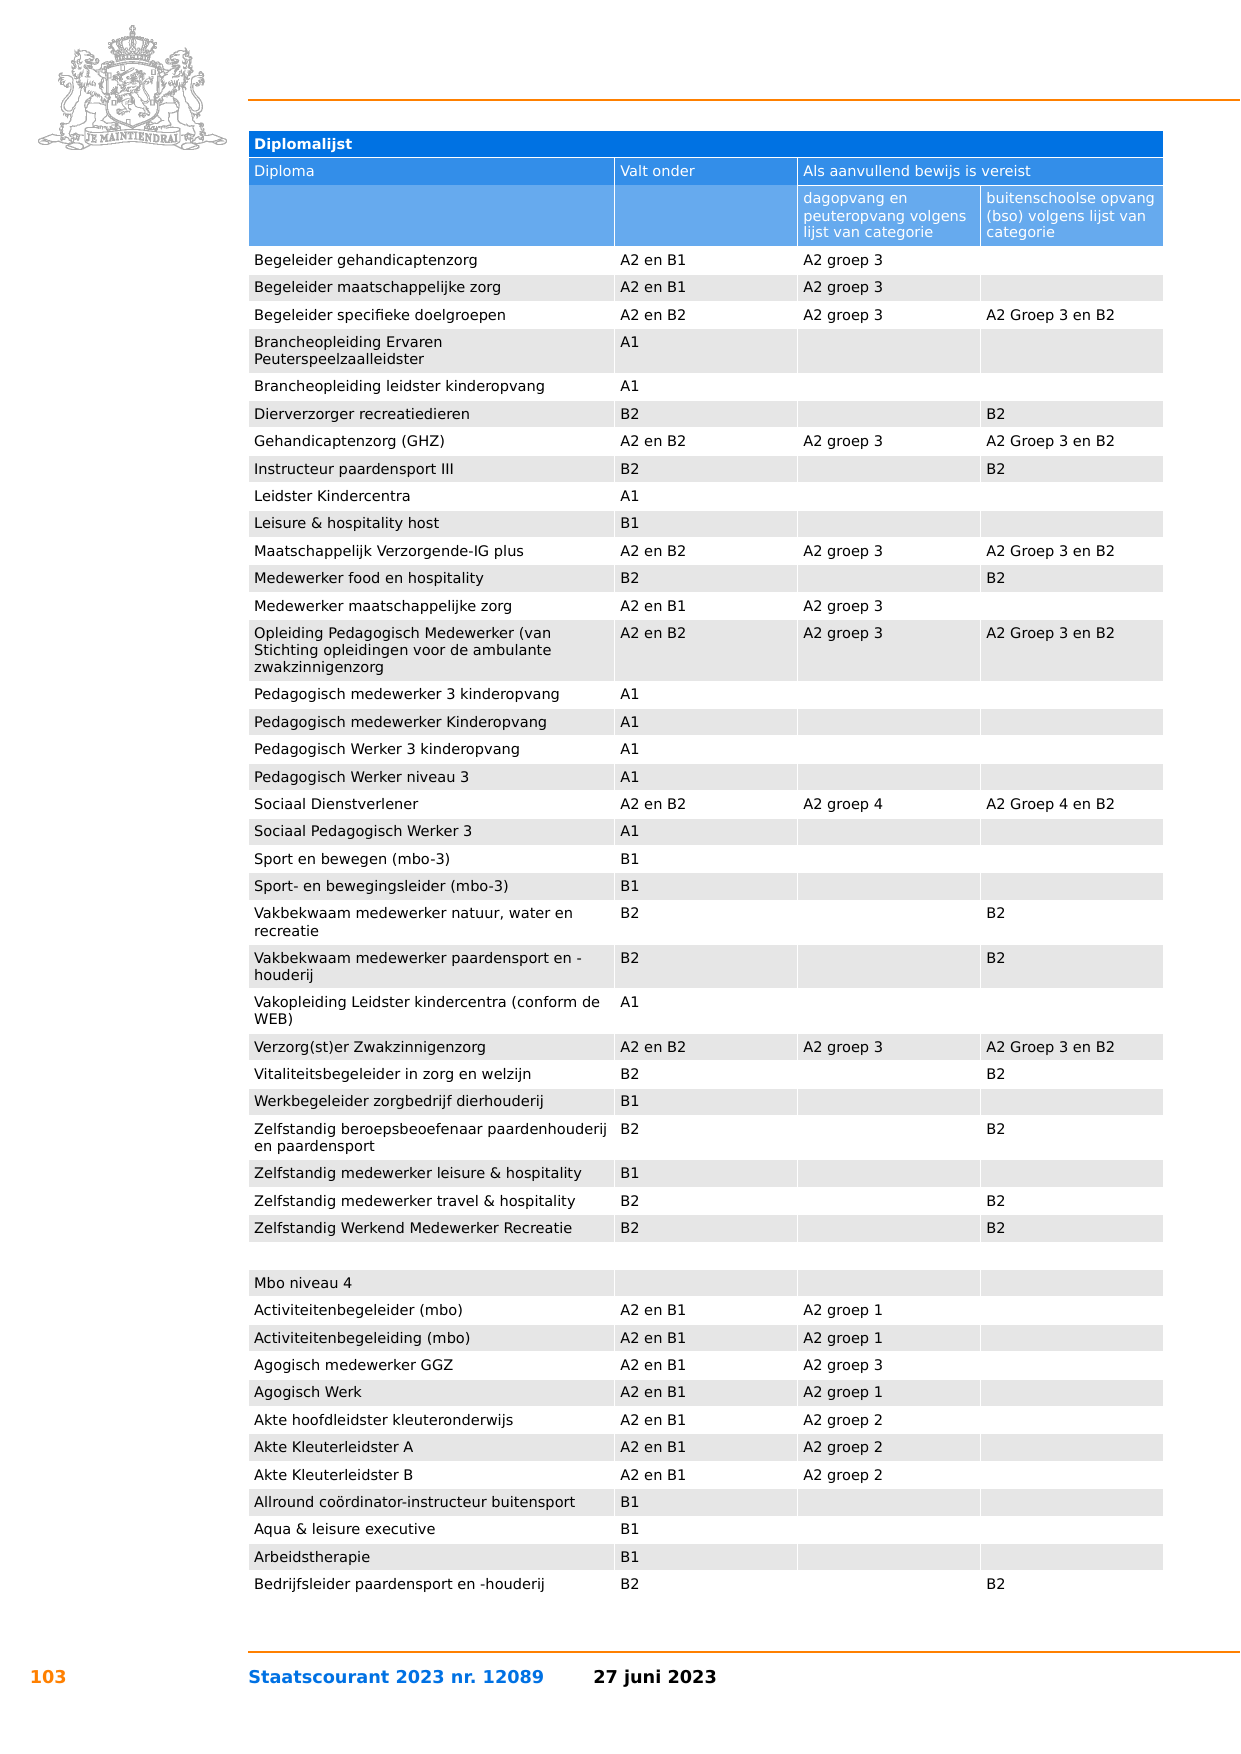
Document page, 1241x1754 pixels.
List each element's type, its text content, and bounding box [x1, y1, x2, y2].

table_cell [981, 329, 1163, 373]
table_cell Werkbegeleider zorgbedrijf dierhouderij [249, 1089, 614, 1115]
table_header Diplomalijst [249, 131, 1163, 157]
table_cell [981, 374, 1163, 400]
table_cell [798, 1571, 980, 1598]
table_cell A2 en B2 [615, 791, 797, 817]
table_cell A2 en B1 [615, 1434, 797, 1461]
table_cell A2 groep 3 [798, 275, 980, 301]
table_cell Zelfstandig medewerker travel & hospitality [249, 1188, 614, 1214]
table_cell A2 Groep 4 en B2 [981, 791, 1163, 817]
table_cell Allround coördinator-instructeur buitensport [249, 1489, 614, 1516]
table_cell B2 [981, 1188, 1163, 1214]
table_cell Maatschappelijk Verzorgende-IG plus [249, 538, 614, 564]
table_cell [798, 1270, 980, 1296]
table_cell B2 [981, 945, 1163, 988]
table_cell B2 [615, 565, 797, 592]
table_cell B2 [615, 1116, 797, 1159]
table_cell Sport en bewegen (mbo-3) [249, 846, 614, 872]
table_cell [981, 1352, 1163, 1378]
table_cell [615, 1243, 797, 1269]
table_cell [798, 901, 980, 944]
table_cell B1 [615, 846, 797, 872]
table_cell A2 en B1 [615, 1325, 797, 1351]
table_cell B2 [981, 1571, 1163, 1598]
table_cell A2 Groep 3 en B2 [981, 620, 1163, 681]
table_cell Vakopleiding Leidster kindercentra (conform de WEB) [249, 990, 614, 1033]
table_cell Aqua & leisure executive [249, 1517, 614, 1543]
table_cell A2 groep 2 [798, 1434, 980, 1461]
table_cell dagopvang en peuteropvang volgens lijst van categorie [798, 186, 980, 246]
table_cell [981, 247, 1163, 273]
table_cell [981, 990, 1163, 1033]
table_cell [981, 846, 1163, 872]
table_cell Pedagogisch medewerker 3 kinderopvang [249, 682, 614, 708]
table_cell B1 [615, 1544, 797, 1570]
table_cell [981, 275, 1163, 301]
table_cell B2 [981, 456, 1163, 482]
table_cell Pedagogisch Werker 3 kinderopvang [249, 736, 614, 763]
table_cell A2 en B2 [615, 429, 797, 455]
table_cell [981, 764, 1163, 790]
table_cell [981, 709, 1163, 735]
table_cell [981, 1325, 1163, 1351]
table_cell A2 groep 1 [798, 1380, 980, 1406]
table_cell Zelfstandig beroepsbeoefenaar paardenhouderij en paardensport [249, 1116, 614, 1159]
table_cell A1 [615, 990, 797, 1033]
table_cell [798, 483, 980, 509]
table_cell A2 groep 3 [798, 302, 980, 328]
table_cell B1 [615, 1489, 797, 1516]
table_cell B2 [615, 456, 797, 482]
table_cell [798, 1544, 980, 1570]
table_cell [981, 1270, 1163, 1296]
table_cell A2 en B1 [615, 593, 797, 619]
table_cell [798, 1089, 980, 1115]
table_cell Bedrijfsleider paardensport en -houderij [249, 1571, 614, 1598]
table_cell Begeleider specifieke doelgroepen [249, 302, 614, 328]
table_cell B2 [615, 1061, 797, 1088]
table_cell [981, 1462, 1163, 1488]
table_cell A2 groep 4 [798, 791, 980, 817]
table_cell Als aanvullend bewijs is vereist [798, 158, 1163, 185]
table_cell [798, 401, 980, 427]
table_cell B2 [981, 1061, 1163, 1088]
table_cell Gehandicaptenzorg (GHZ) [249, 429, 614, 455]
table_cell A2 groep 3 [798, 247, 980, 273]
table_cell A2 groep 3 [798, 429, 980, 455]
table_cell Pedagogisch medewerker Kinderopvang [249, 709, 614, 735]
table_cell Pedagogisch Werker niveau 3 [249, 764, 614, 790]
table_cell Arbeidstherapie [249, 1544, 614, 1570]
table_cell Zelfstandig Werkend Medewerker Recreatie [249, 1215, 614, 1242]
table_cell B1 [615, 1160, 797, 1187]
table_cell [981, 1489, 1163, 1516]
table_cell A2 en B1 [615, 1462, 797, 1488]
table_cell [981, 873, 1163, 900]
table_cell [981, 1544, 1163, 1570]
table_cell A2 en B1 [615, 1380, 797, 1406]
table_cell [981, 819, 1163, 845]
table_cell [249, 1243, 614, 1269]
table_cell B2 [615, 901, 797, 944]
table_cell [798, 873, 980, 900]
table_cell B1 [615, 1517, 797, 1543]
table_cell Valt onder [615, 158, 797, 185]
table_cell Brancheopleiding Ervaren Peuterspeelzaalleidster [249, 329, 614, 373]
table_cell Leidster Kindercentra [249, 483, 614, 509]
table_cell A2 groep 3 [798, 593, 980, 619]
table_cell [615, 1270, 797, 1296]
table_cell [981, 511, 1163, 537]
table_cell B1 [615, 511, 797, 537]
table_cell [798, 819, 980, 845]
table_cell [798, 945, 980, 988]
table_cell [798, 764, 980, 790]
table_cell [798, 1116, 980, 1159]
table_cell [981, 736, 1163, 763]
table_cell A2 en B1 [615, 247, 797, 273]
table_cell A2 groep 3 [798, 538, 980, 564]
table_cell B2 [615, 1188, 797, 1214]
table_cell A1 [615, 483, 797, 509]
table_cell A2 groep 2 [798, 1462, 980, 1488]
table_cell [798, 374, 980, 400]
table_cell Akte hoofdleidster kleuteronderwijs [249, 1407, 614, 1433]
table_cell A2 en B1 [615, 1407, 797, 1433]
table_cell B2 [615, 945, 797, 988]
table_cell Verzorg(st)er Zwakzinnigenzorg [249, 1034, 614, 1060]
table_cell A2 en B2 [615, 302, 797, 328]
table_cell B2 [981, 901, 1163, 944]
table_cell [798, 1061, 980, 1088]
table_cell A1 [615, 819, 797, 845]
table_cell Begeleider maatschappelijke zorg [249, 275, 614, 301]
table_cell A2 en B1 [615, 1298, 797, 1324]
table_cell Diploma [249, 158, 614, 185]
table_cell [981, 1298, 1163, 1324]
picture [38, 25, 227, 150]
table_cell B2 [981, 1116, 1163, 1159]
table_cell Sociaal Pedagogisch Werker 3 [249, 819, 614, 845]
table_cell B2 [981, 401, 1163, 427]
table_cell [798, 709, 980, 735]
table_cell A2 groep 1 [798, 1325, 980, 1351]
table_cell A2 groep 3 [798, 620, 980, 681]
table_cell [798, 1188, 980, 1214]
table_cell [981, 1407, 1163, 1433]
table_cell Sociaal Dienstverlener [249, 791, 614, 817]
table_cell [798, 736, 980, 763]
table_cell Zelfstandig medewerker leisure & hospitality [249, 1160, 614, 1187]
table_cell Vitaliteitsbegeleider in zorg en welzijn [249, 1061, 614, 1088]
table_cell B2 [615, 1571, 797, 1598]
table_cell B2 [615, 401, 797, 427]
table_cell [798, 1517, 980, 1543]
table_cell buitenschoolse opvang (bso) volgens lijst van categorie [981, 186, 1163, 246]
table_cell [798, 565, 980, 592]
table_cell [981, 1160, 1163, 1187]
table_cell [798, 1489, 980, 1516]
table_cell Agogisch medewerker GGZ [249, 1352, 614, 1378]
table_cell [981, 682, 1163, 708]
table_cell [798, 511, 980, 537]
table_cell [981, 1434, 1163, 1461]
table_cell A2 en B1 [615, 1352, 797, 1378]
table_cell [798, 1243, 980, 1269]
table_cell Vakbekwaam medewerker natuur, water en recreatie [249, 901, 614, 944]
table_cell A2 groep 1 [798, 1298, 980, 1324]
table_cell Vakbekwaam medewerker paardensport en -houderij [249, 945, 614, 988]
table_cell [798, 329, 980, 373]
table_cell A2 groep 3 [798, 1352, 980, 1378]
table_cell A1 [615, 682, 797, 708]
table_cell A2 en B2 [615, 620, 797, 681]
table_cell Dierverzorger recreatiedieren [249, 401, 614, 427]
table_cell Akte Kleuterleidster A [249, 1434, 614, 1461]
table_cell A2 Groep 3 en B2 [981, 1034, 1163, 1060]
table_cell [798, 682, 980, 708]
table_cell Activiteitenbegeleider (mbo) [249, 1298, 614, 1324]
table_cell A1 [615, 709, 797, 735]
table_cell A2 Groep 3 en B2 [981, 429, 1163, 455]
table_cell A2 Groep 3 en B2 [981, 302, 1163, 328]
table_cell Mbo niveau 4 [249, 1270, 614, 1296]
table_cell [981, 483, 1163, 509]
table_cell [798, 990, 980, 1033]
table_cell [798, 846, 980, 872]
table_cell A1 [615, 374, 797, 400]
table_cell A2 en B1 [615, 275, 797, 301]
table_cell Instructeur paardensport III [249, 456, 614, 482]
table_cell Opleiding Pedagogisch Medewerker (van Stichting opleidingen voor de ambulante zwakzinnigenzorg [249, 620, 614, 681]
table_cell [798, 1160, 980, 1187]
table_cell A2 groep 2 [798, 1407, 980, 1433]
table_cell A2 en B2 [615, 1034, 797, 1060]
table_cell Begeleider gehandicaptenzorg [249, 247, 614, 273]
table_cell A1 [615, 329, 797, 373]
table_cell Agogisch Werk [249, 1380, 614, 1406]
table_cell [981, 1089, 1163, 1115]
table_cell A2 Groep 3 en B2 [981, 538, 1163, 564]
table_cell A1 [615, 736, 797, 763]
table_cell A2 groep 3 [798, 1034, 980, 1060]
table_cell [981, 1243, 1163, 1269]
table_cell Medewerker food en hospitality [249, 565, 614, 592]
table_cell B1 [615, 873, 797, 900]
table_cell B1 [615, 1089, 797, 1115]
table_cell B2 [981, 1215, 1163, 1242]
table_cell [981, 1517, 1163, 1543]
table_cell A1 [615, 764, 797, 790]
table_cell [798, 456, 980, 482]
table_cell Akte Kleuterleidster B [249, 1462, 614, 1488]
table_cell [798, 1215, 980, 1242]
table_cell A2 en B2 [615, 538, 797, 564]
table_cell Brancheopleiding leidster kinderopvang [249, 374, 614, 400]
table_cell Leisure & hospitality host [249, 511, 614, 537]
table_cell B2 [615, 1215, 797, 1242]
table_cell [981, 593, 1163, 619]
table_cell Medewerker maatschappelijke zorg [249, 593, 614, 619]
table_cell [981, 1380, 1163, 1406]
table_cell Activiteitenbegeleiding (mbo) [249, 1325, 614, 1351]
table_cell B2 [981, 565, 1163, 592]
table_cell Sport- en bewegingsleider (mbo-3) [249, 873, 614, 900]
